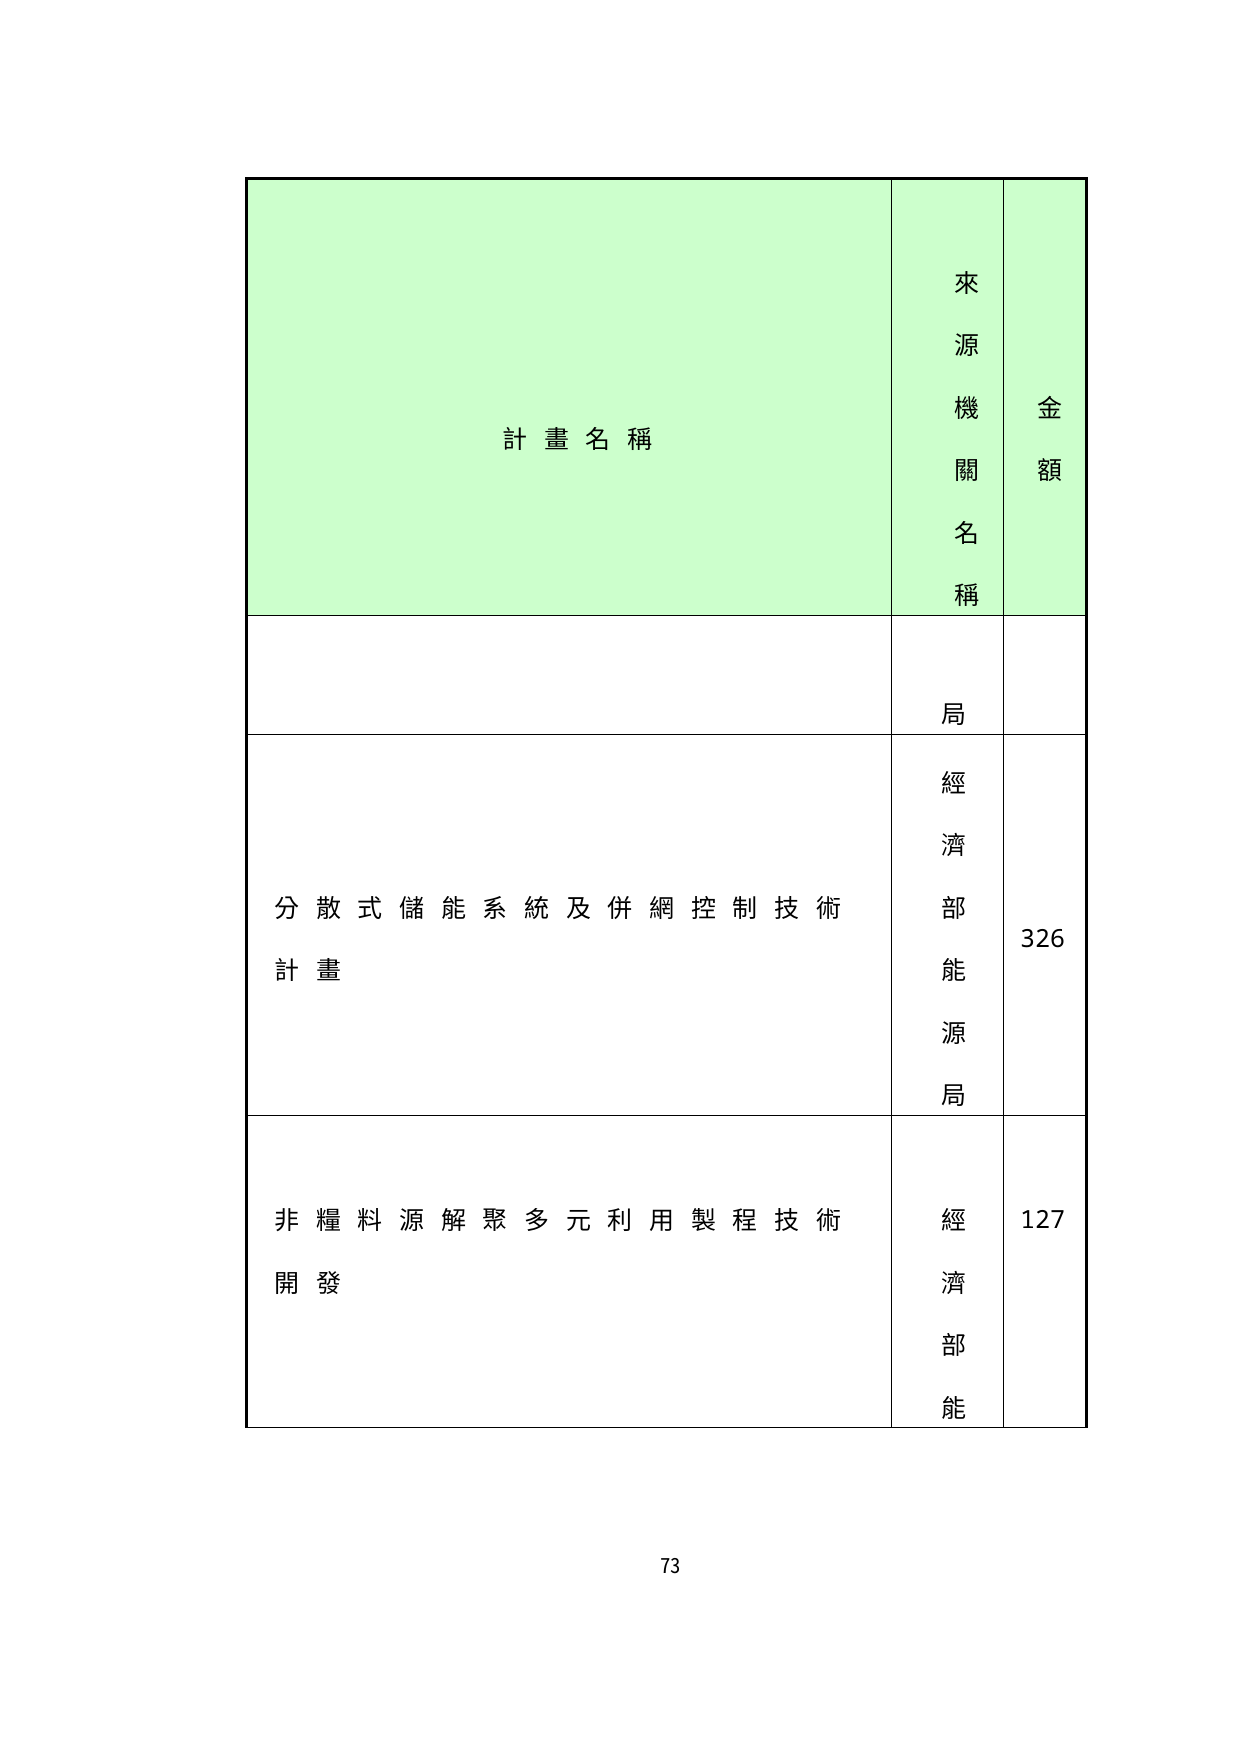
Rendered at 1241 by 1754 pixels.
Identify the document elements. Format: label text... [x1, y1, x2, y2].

table_header 計畫名稱 [248, 180, 891, 615]
table_cell 經濟部 能 [892, 1116, 1003, 1427]
table_cell [248, 616, 891, 733]
table_cell 127 [1004, 1116, 1085, 1427]
table_header 來源機關名稱 [892, 180, 1003, 615]
table_cell 非糧料源解聚多元利用製程技術開發 [248, 1116, 891, 1427]
table_header 金額 [1004, 180, 1085, 615]
table_cell 經濟部 能源局 [892, 735, 1003, 1115]
table_cell 局 [892, 616, 1003, 733]
table_cell 326 [1004, 735, 1085, 1115]
table_cell 分散式儲能系統及併網控制技術計畫 [248, 735, 891, 1115]
table_cell [1004, 616, 1085, 733]
